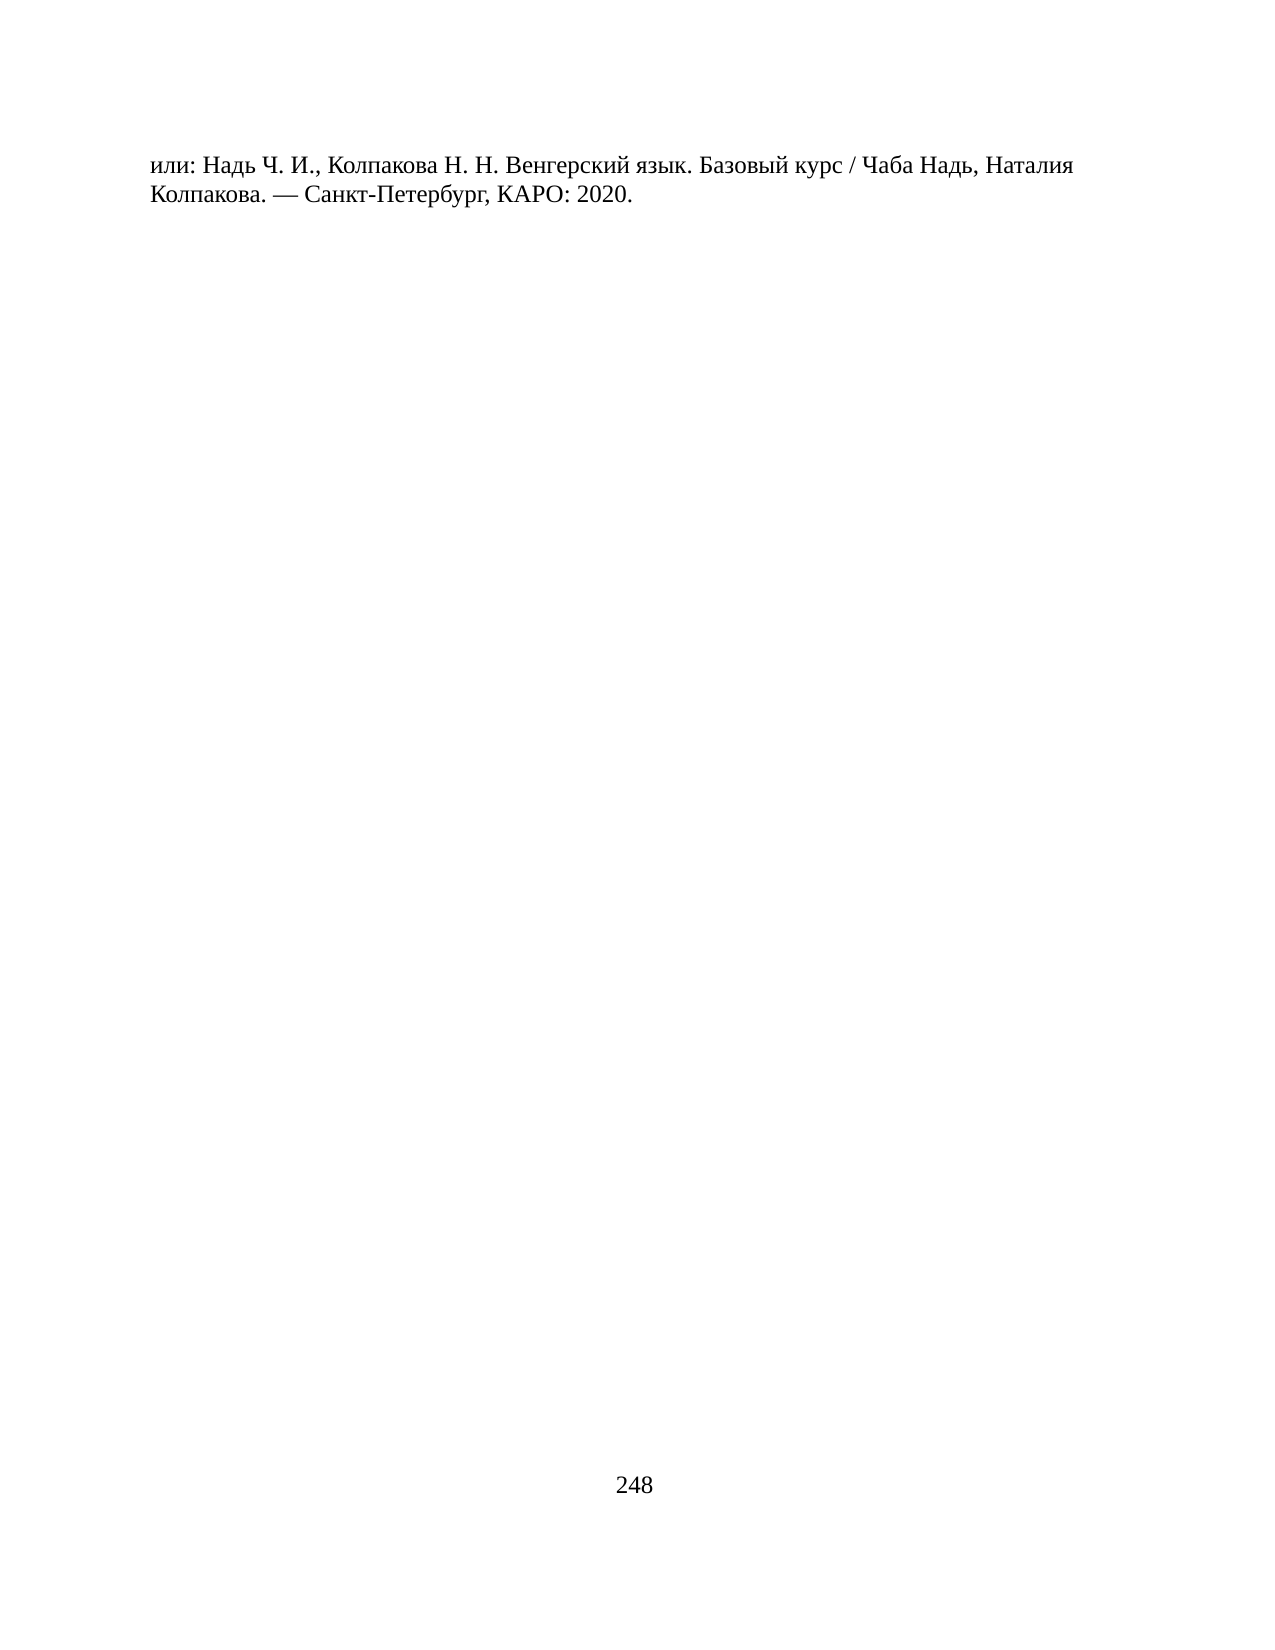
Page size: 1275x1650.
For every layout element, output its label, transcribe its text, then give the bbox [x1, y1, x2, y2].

text или: Надь Ч. И., Колпакова Н. Н. Венгерский язык. Базовый курс / Чаба Надь, Наталия Колпакова. — Санкт-Петербург, КАРО: 2020. [150, 150, 1125, 207]
